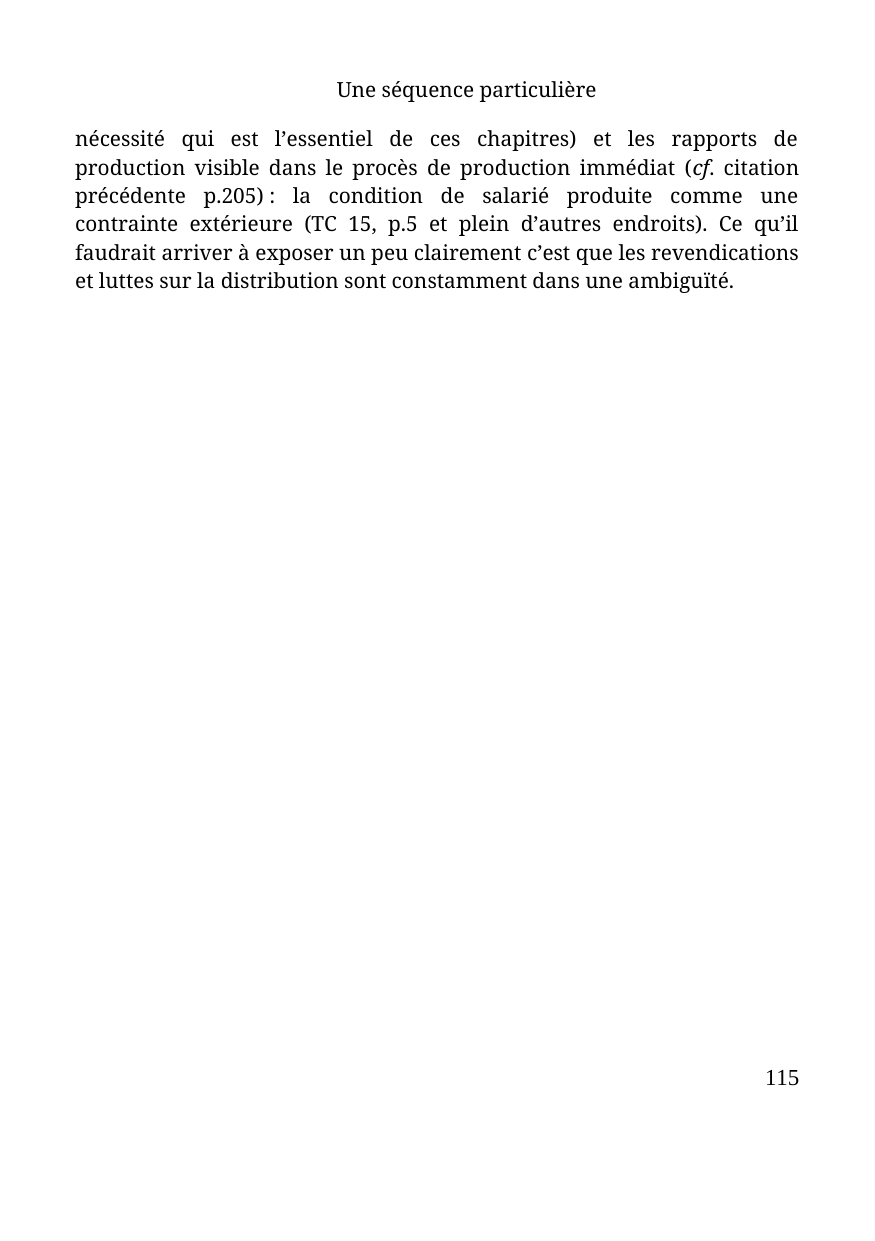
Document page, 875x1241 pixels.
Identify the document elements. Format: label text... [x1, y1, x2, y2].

text nécessité qui est l’essentiel de ces chapitres) et les rapports de production visible dans le procès de production immédiat (cf. citation précédente p.205) : la condition de salarié produite comme une contrainte extérieure (TC 15, p.5 et plein d’autres endroits). Ce qu’il faudrait arriver à exposer un peu clairement c’est que les revendications et luttes sur la distribution sont constamment dans une ambiguïté. [75, 124, 799, 295]
